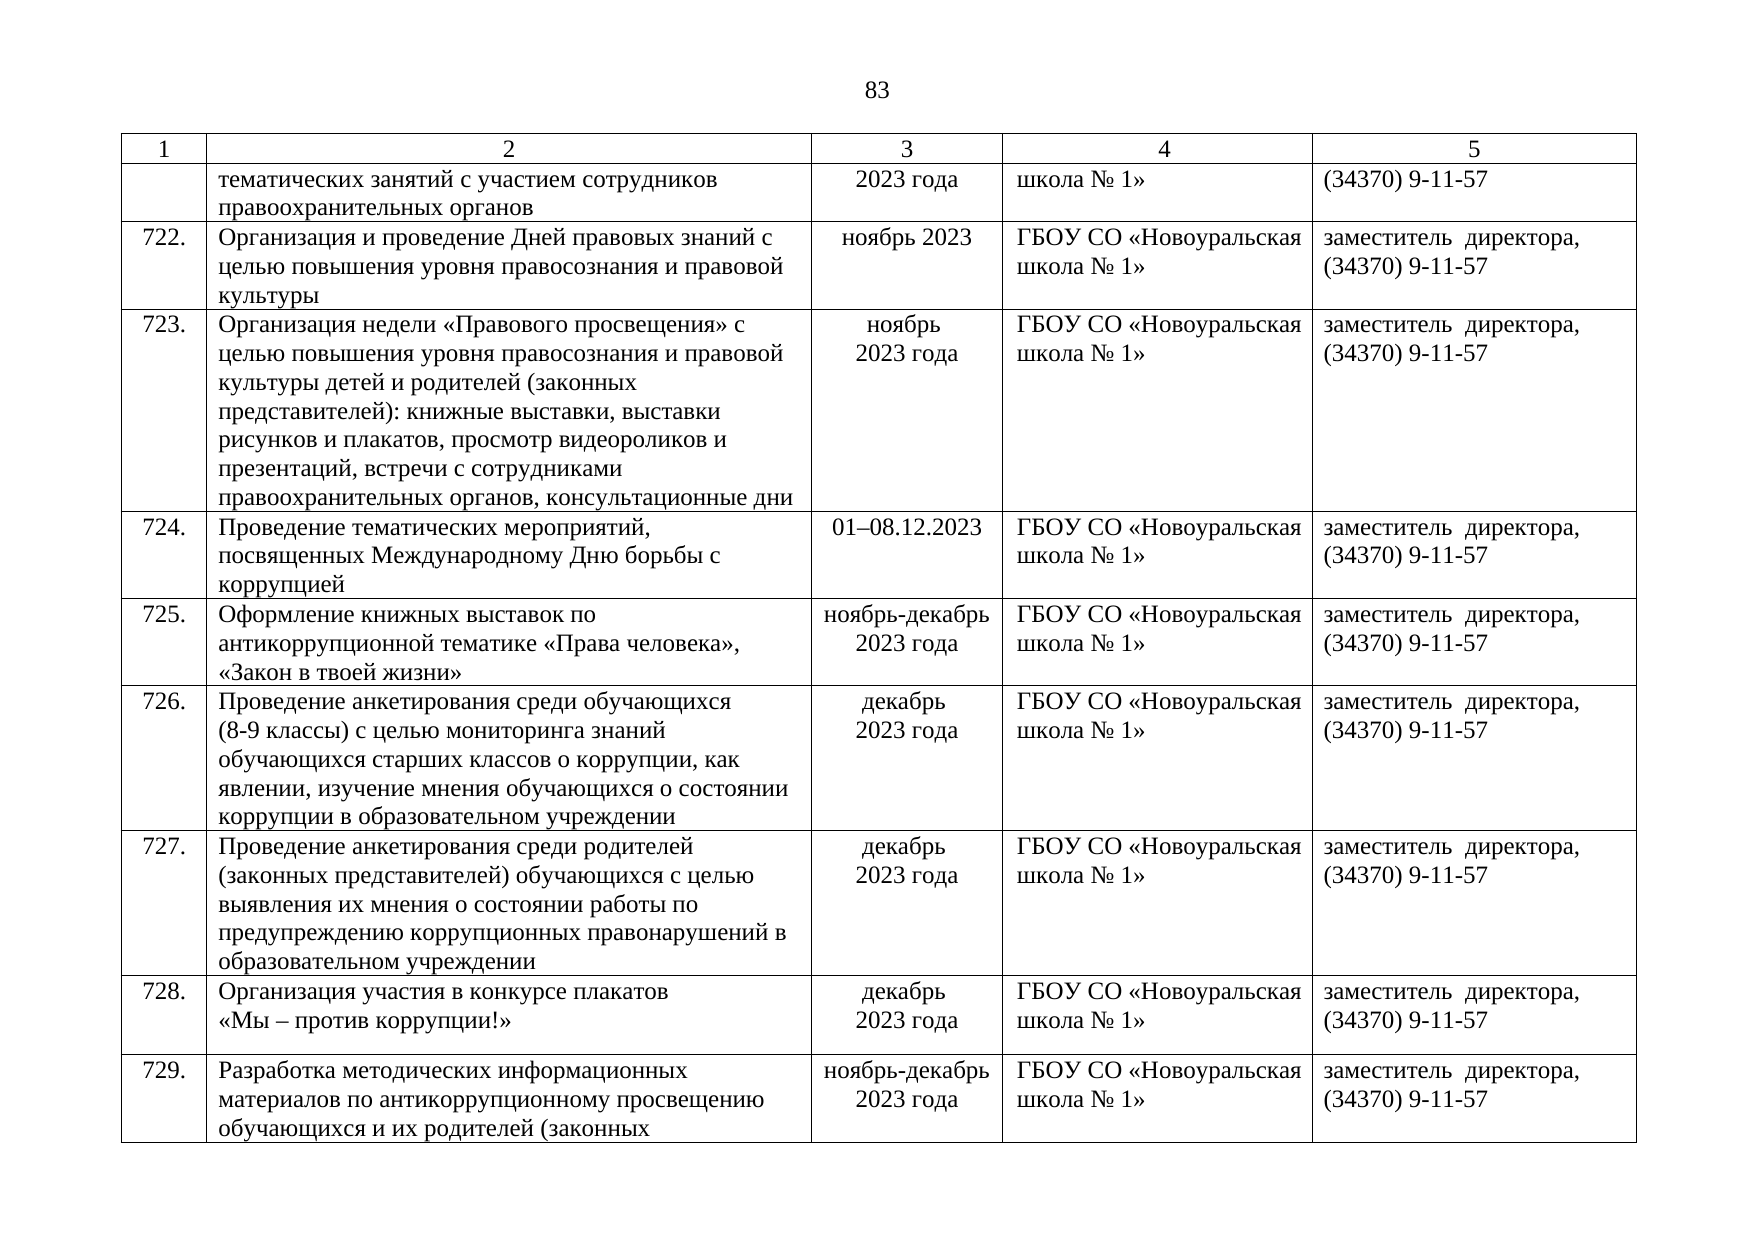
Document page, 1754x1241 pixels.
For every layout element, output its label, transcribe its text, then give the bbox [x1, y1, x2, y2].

table_cell Организация участия в конкурсе плакатов «Мы – против коррупции!» [207, 976, 811, 1054]
table_header 4 [1003, 134, 1312, 163]
table_cell Организация недели «Правового просвещения» с целью повышения уровня правосознания и правовой культуры детей и родителей (законных представителей): книжные выставки, выставки рисунков и плакатов, просмотр видеороликов и презентаций, встречи с сотрудниками правоохранительных органов, консультационные дни [207, 310, 811, 511]
table_cell ГБОУ СО «Новоуральская школа № 1» [1003, 512, 1312, 598]
table_cell ноябрь 2023 года [812, 310, 1002, 511]
table_cell [122, 222, 206, 308]
table_cell Проведение тематических мероприятий, посвященных Международному Дню борьбы с коррупцией [207, 512, 811, 598]
table_cell [117, 309, 121, 511]
table_cell ГБОУ СО «Новоуральская школа № 1» [1003, 599, 1312, 685]
table_cell Проведение анкетирования среди родителей (законных представителей) обучающихся с целью выявления их мнения о состоянии работы по предупреждению коррупционных правонарушений в образовательном учреждении [207, 831, 811, 975]
table_header [117, 133, 121, 163]
table_cell ноябрь-декабрь 2023 года [812, 1055, 1002, 1142]
table_cell заместитель директора, (34370) 9-11-57 [1313, 599, 1636, 685]
table_cell [122, 686, 206, 830]
table_cell заместитель директора, (34370) 9-11-57 [1313, 686, 1636, 830]
table_cell [122, 310, 206, 511]
table_cell ноябрь 2023 [812, 222, 1002, 308]
table_cell ГБОУ СО «Новоуральская школа № 1» [1003, 222, 1312, 308]
table_cell декабрь 2023 года [812, 831, 1002, 975]
table_header 2 [207, 134, 811, 163]
table_cell декабрь 2023 года [812, 976, 1002, 1054]
table_cell заместитель директора, (34370) 9-11-57 [1313, 1055, 1636, 1142]
table_cell ГБОУ СО «Новоуральская школа № 1» [1003, 310, 1312, 511]
table_cell Организация и проведение Дней правовых знаний с целью повышения уровня правосознания и правовой культуры [207, 222, 811, 308]
table_cell Разработка методических информационных материалов по антикоррупционному просвещению обучающихся и их родителей (законных [207, 1055, 811, 1142]
table_cell заместитель директора, (34370) 9-11-57 [1313, 831, 1636, 975]
table_cell ГБОУ СО «Новоуральская школа № 1» [1003, 686, 1312, 830]
table_cell декабрь 2023 года [812, 686, 1002, 830]
table_cell заместитель директора, (34370) 9-11-57 [1313, 310, 1636, 511]
table_cell 2023 года [812, 164, 1002, 221]
table_cell Оформление книжных выставок по антикоррупционной тематике «Права человека», «Закон в твоей жизни» [207, 599, 811, 685]
table_cell (34370) 9-11-57 [1313, 164, 1636, 221]
table_cell [122, 976, 206, 1054]
table_cell 01–08.12.2023 [812, 512, 1002, 598]
table_cell ГБОУ СО «Новоуральская школа № 1» [1003, 1055, 1312, 1142]
table_cell [122, 831, 206, 975]
table_cell ГБОУ СО «Новоуральская школа № 1» [1003, 976, 1312, 1054]
table_cell [117, 975, 121, 1054]
table_cell заместитель директора, (34370) 9-11-57 [1313, 512, 1636, 598]
table_cell Проведение анкетирования среди обучающихся (8-9 классы) с целью мониторинга знаний обучающихся старших классов о коррупции, как явлении, изучение мнения обучающихся о состоянии коррупции в образовательном учреждении [207, 686, 811, 830]
table_cell [122, 164, 206, 221]
table_cell [117, 685, 121, 830]
table_cell заместитель директора, (34370) 9-11-57 [1313, 976, 1636, 1054]
table_header 3 [812, 134, 1002, 163]
table_header 1 [122, 134, 206, 163]
table_cell [117, 830, 121, 975]
table_cell ноябрь-декабрь 2023 года [812, 599, 1002, 685]
table_cell школа № 1» [1003, 164, 1312, 221]
table_cell [122, 1055, 206, 1142]
table_cell [117, 163, 121, 221]
table_cell [117, 1054, 121, 1142]
table_cell [117, 221, 121, 308]
table_cell тематических занятий с участием сотрудников правоохранительных органов [207, 164, 811, 221]
table_cell заместитель директора, (34370) 9-11-57 [1313, 222, 1636, 308]
table_header 5 [1313, 134, 1636, 163]
table_cell ГБОУ СО «Новоуральская школа № 1» [1003, 831, 1312, 975]
table_cell [122, 599, 206, 685]
table_cell [122, 512, 206, 598]
table_cell [117, 598, 121, 685]
table_cell [117, 511, 121, 598]
